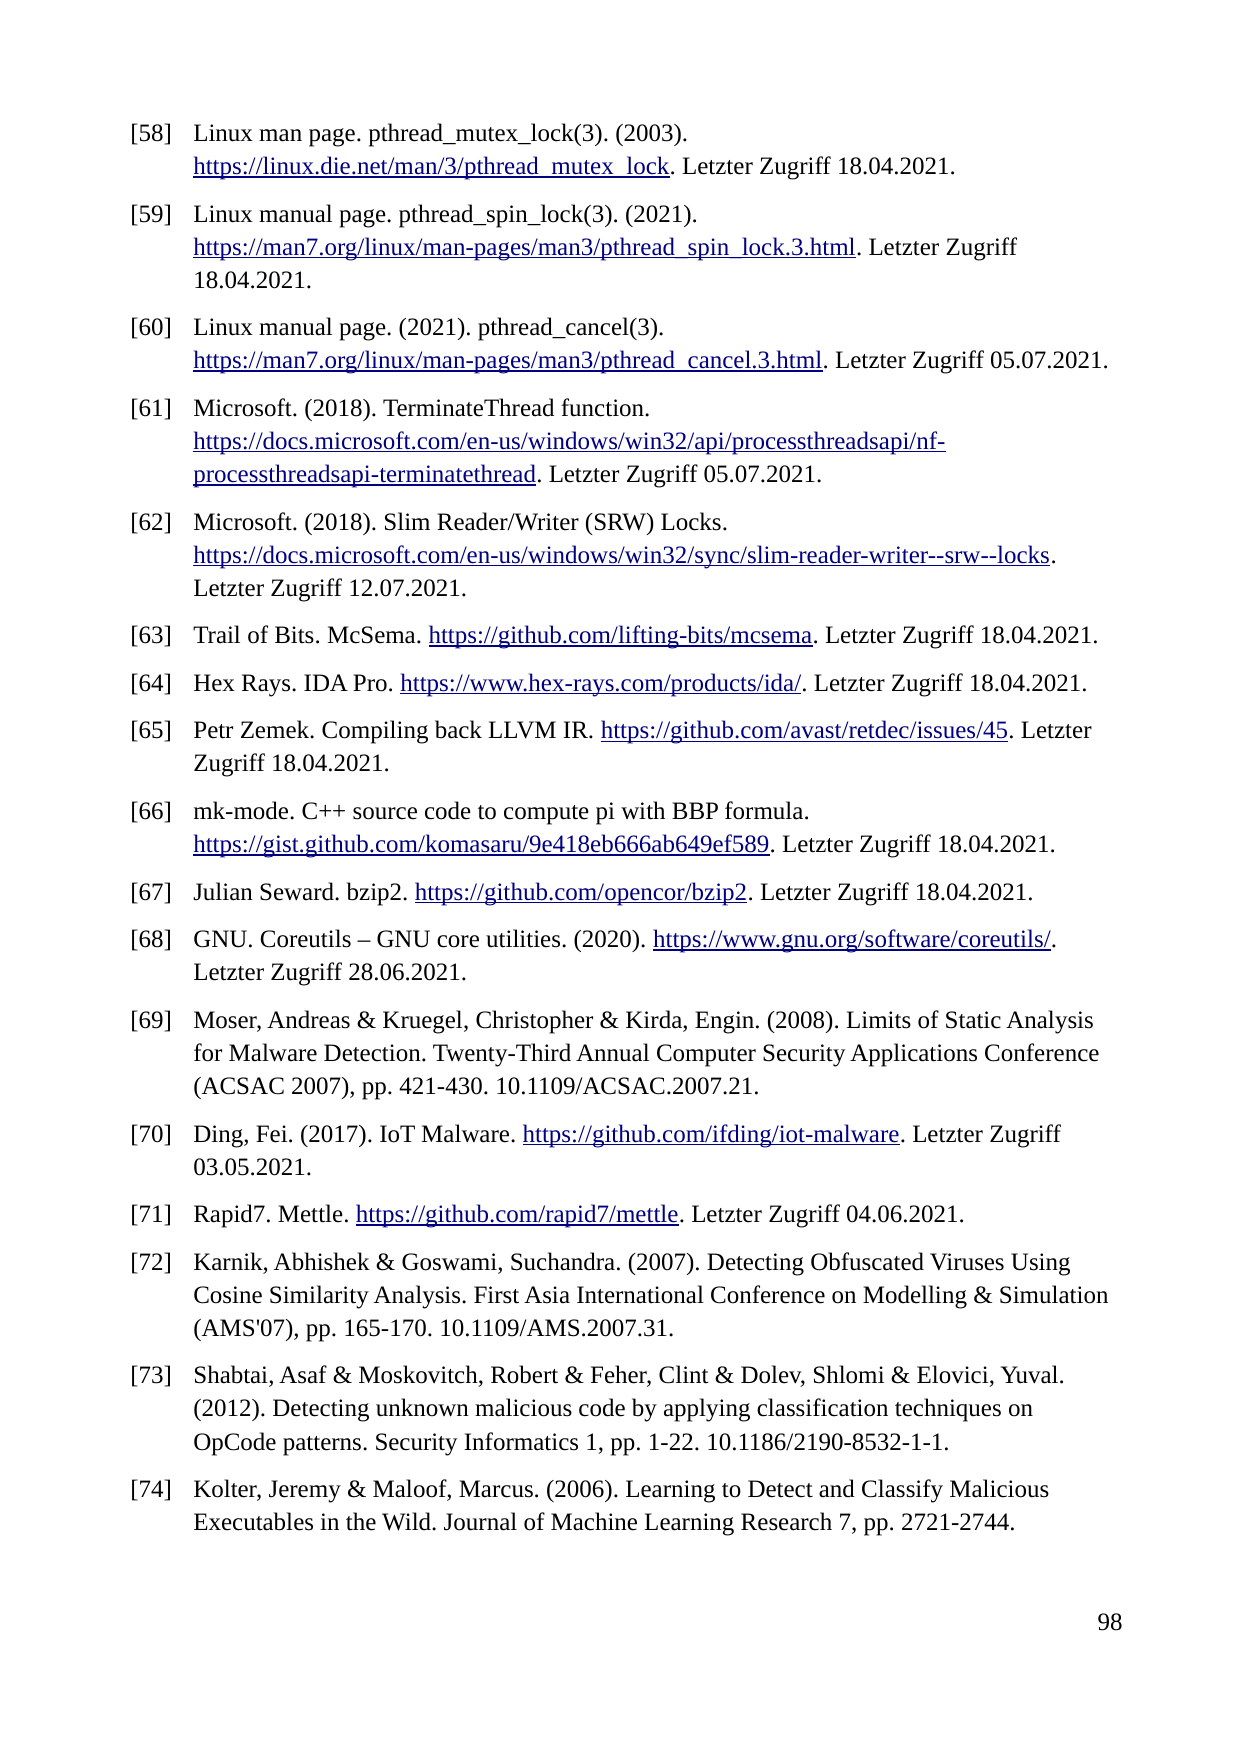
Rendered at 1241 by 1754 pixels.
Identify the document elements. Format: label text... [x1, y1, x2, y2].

list Linux man page. pthread_mutex_lock(3). (2003). https://linux.die.net/man/3/pthread_mutex_lock. Letzter Zugriff 18.04.2021. [130, 118, 1122, 180]
list Petr Zemek. Compiling back LLVM IR. https://github.com/avast/retdec/issues/45. Letzter Zugriff 18.04.2021. [130, 716, 1122, 777]
list Linux manual page. pthread_spin_lock(3). (2021). https://man7.org/linux/man-pages/man3/pthread_spin_lock.3.html. Letzter Zugriff 18.04.2021. [130, 199, 1122, 293]
list Linux manual page. (2021). pthread_cancel(3). https://man7.org/linux/man-pages/man3/pthread_cancel.3.html. Letzter Zugriff 05.07.2021. [130, 312, 1122, 374]
list Julian Seward. bzip2. https://github.com/opencor/bzip2. Letzter Zugriff 18.04.2021. [130, 877, 1122, 906]
list GNU. Coreutils – GNU core utilities. (2020). https://www.gnu.org/software/coreutils/. Letzter Zugriff 28.06.2021. [130, 924, 1122, 986]
list Karnik, Abhishek & Goswami, Suchandra. (2007). Detecting Obfuscated Viruses Using Cosine Similarity Analysis. First Asia International Conference on Modelling & Simulation (AMS'07), pp. 165-170. 10.1109/AMS.2007.31. [130, 1247, 1122, 1342]
list Moser, Andreas & Kruegel, Christopher & Kirda, Engin. (2008). Limits of Static Analysis for Malware Detection. Twenty-Third Annual Computer Security Applications Conference (ACSAC 2007), pp. 421-430. 10.1109/ACSAC.2007.21. [130, 1005, 1122, 1100]
list Hex Rays. IDA Pro. https://www.hex-rays.com/products/ida/. Letzter Zugriff 18.04.2021. [130, 668, 1122, 697]
list Ding, Fei. (2017). IoT Malware. https://github.com/ifding/iot-malware. Letzter Zugriff 03.05.2021. [130, 1119, 1122, 1180]
list Trail of Bits. McSema. https://github.com/lifting-bits/mcsema. Letzter Zugriff 18.04.2021. [130, 620, 1122, 649]
list Rapid7. Mettle. https://github.com/rapid7/mettle. Letzter Zugriff 04.06.2021. [130, 1199, 1122, 1228]
list Kolter, Jeremy & Maloof, Marcus. (2006). Learning to Detect and Classify Malicious Executables in the Wild. Journal of Machine Learning Research 7, pp. 2721-2744. [130, 1474, 1122, 1536]
list Shabtai, Asaf & Moskovitch, Robert & Feher, Clint & Dolev, Shlomi & Elovici, Yuval. (2012). Detecting unknown malicious code by applying classification techniques on OpCode patterns. Security Informatics 1, pp. 1-22. 10.1186/2190-8532-1-1. [130, 1361, 1122, 1455]
list Microsoft. (2018). TerminateThread function. https://docs.microsoft.com/en-us/windows/win32/api/processthreadsapi/nf-processthreadsapi-terminatethread. Letzter Zugriff 05.07.2021. [130, 393, 1122, 488]
list mk-mode. C++ source code to compute pi with BBP formula. https://gist.github.com/komasaru/9e418eb666ab649ef589. Letzter Zugriff 18.04.2021. [130, 796, 1122, 858]
list Microsoft. (2018). Slim Reader/Writer (SRW) Locks. https://docs.microsoft.com/en-us/windows/win32/sync/slim-reader-writer--srw--locks. Letzter Zugriff 12.07.2021. [130, 507, 1122, 601]
